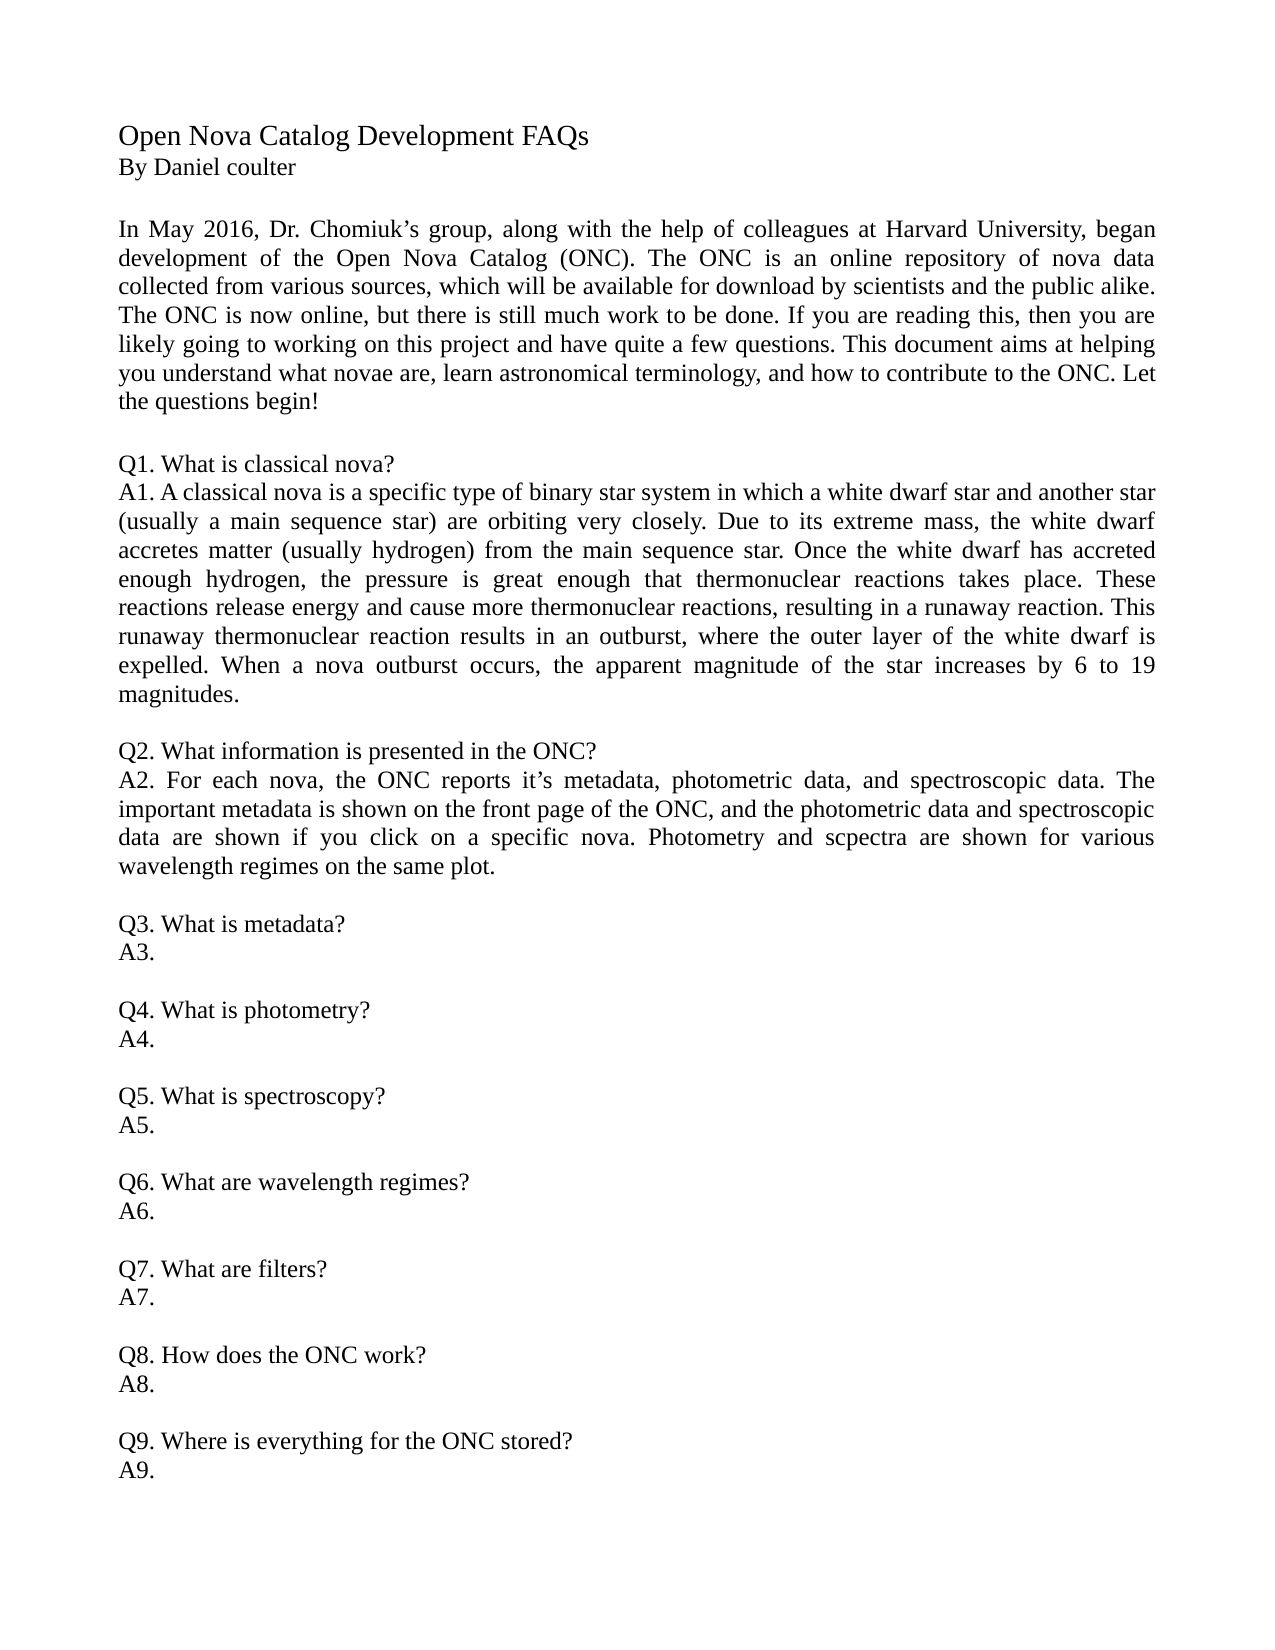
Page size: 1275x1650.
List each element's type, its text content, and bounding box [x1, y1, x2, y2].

text Q2. What information is presented in the ONC? [118, 736, 1157, 765]
text A5. [118, 1110, 1157, 1139]
text Q6. What are wavelength regimes? [118, 1167, 1157, 1196]
text A4. [118, 1024, 1157, 1052]
text A3. [118, 937, 1157, 966]
text Q7. What are filters? [118, 1254, 1157, 1282]
text A9. [118, 1455, 1157, 1484]
text A6. [118, 1196, 1157, 1225]
text Q9. Where is everything for the ONC stored? [118, 1426, 1157, 1455]
text By Daniel coulter [118, 152, 1157, 180]
text Q4. What is photometry? [118, 995, 1157, 1024]
text Q1. What is classical nova? [118, 449, 1157, 477]
text Q3. What is metadata? [118, 909, 1157, 937]
text In May 2016, Dr. Chomiuk’s group, along with the help of colleagues at Harvard University, began development of the Open Nova Catalog (ONC). The ONC is an online repository of nova data collected from various sources, which will be available for download by scientists and the public alike. The ONC is now online, but there is still much work to be done. If you are reading this, then you are likely going to working on this project and have quite a few questions. This document aims at helping you understand what novae are, learn astronomical terminology, and how to contribute to the ONC. Let the questions begin! [118, 214, 1157, 415]
text A1. A classical nova is a specific type of binary star system in which a white dwarf star and another star (usually a main sequence star) are orbiting very closely. Due to its extreme mass, the white dwarf accretes matter (usually hydrogen) from the main sequence star. Once the white dwarf has accreted enough hydrogen, the pressure is great enough that thermonuclear reactions takes place. These reactions release energy and cause more thermonuclear reactions, resulting in a runaway reaction. This runaway thermonuclear reaction results in an outburst, where the outer layer of the white dwarf is expelled. When a nova outburst occurs, the apparent magnitude of the star increases by 6 to 19 magnitudes. [118, 477, 1157, 707]
text Q8. How does the ONC work? [118, 1340, 1157, 1369]
text Q5. What is spectroscopy? [118, 1081, 1157, 1110]
text A2. For each nova, the ONC reports it’s metadata, photometric data, and spectroscopic data. The important metadata is shown on the front page of the ONC, and the photometric data and spectroscopic data are shown if you click on a specific nova. Photometry and scpectra are shown for various wavelength regimes on the same plot. [118, 765, 1157, 880]
text Open Nova Catalog Development FAQs [118, 118, 1157, 152]
text A7. [118, 1282, 1157, 1311]
text A8. [118, 1369, 1157, 1397]
